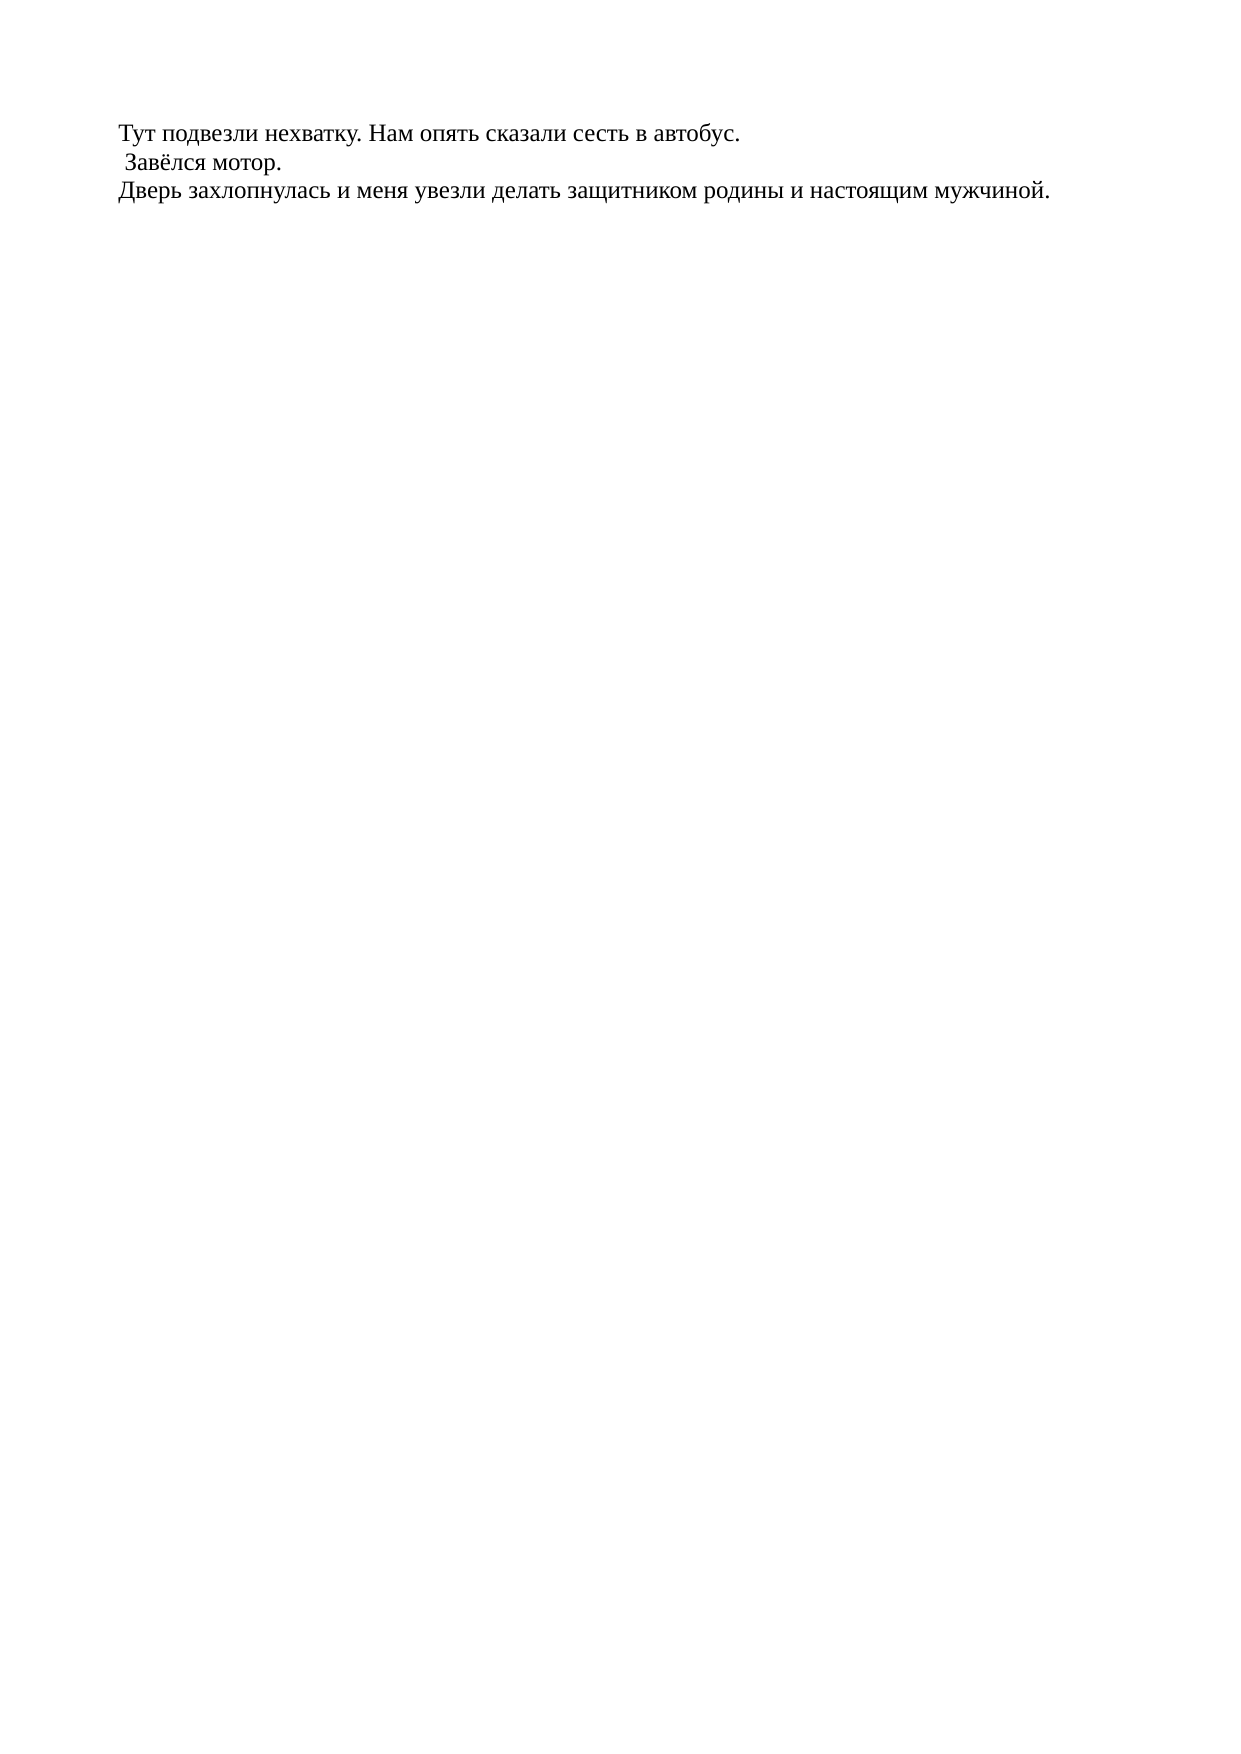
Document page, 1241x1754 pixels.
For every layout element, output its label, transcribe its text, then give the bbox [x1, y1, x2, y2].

text Тут подвезли нехватку. Нам опять сказали сесть в автобус. [118, 118, 1122, 147]
text Завёлся мотор. [118, 147, 1122, 176]
text Дверь захлопнулась и меня увезли делать защитником родины и настоящим мужчиной. [118, 176, 1122, 204]
